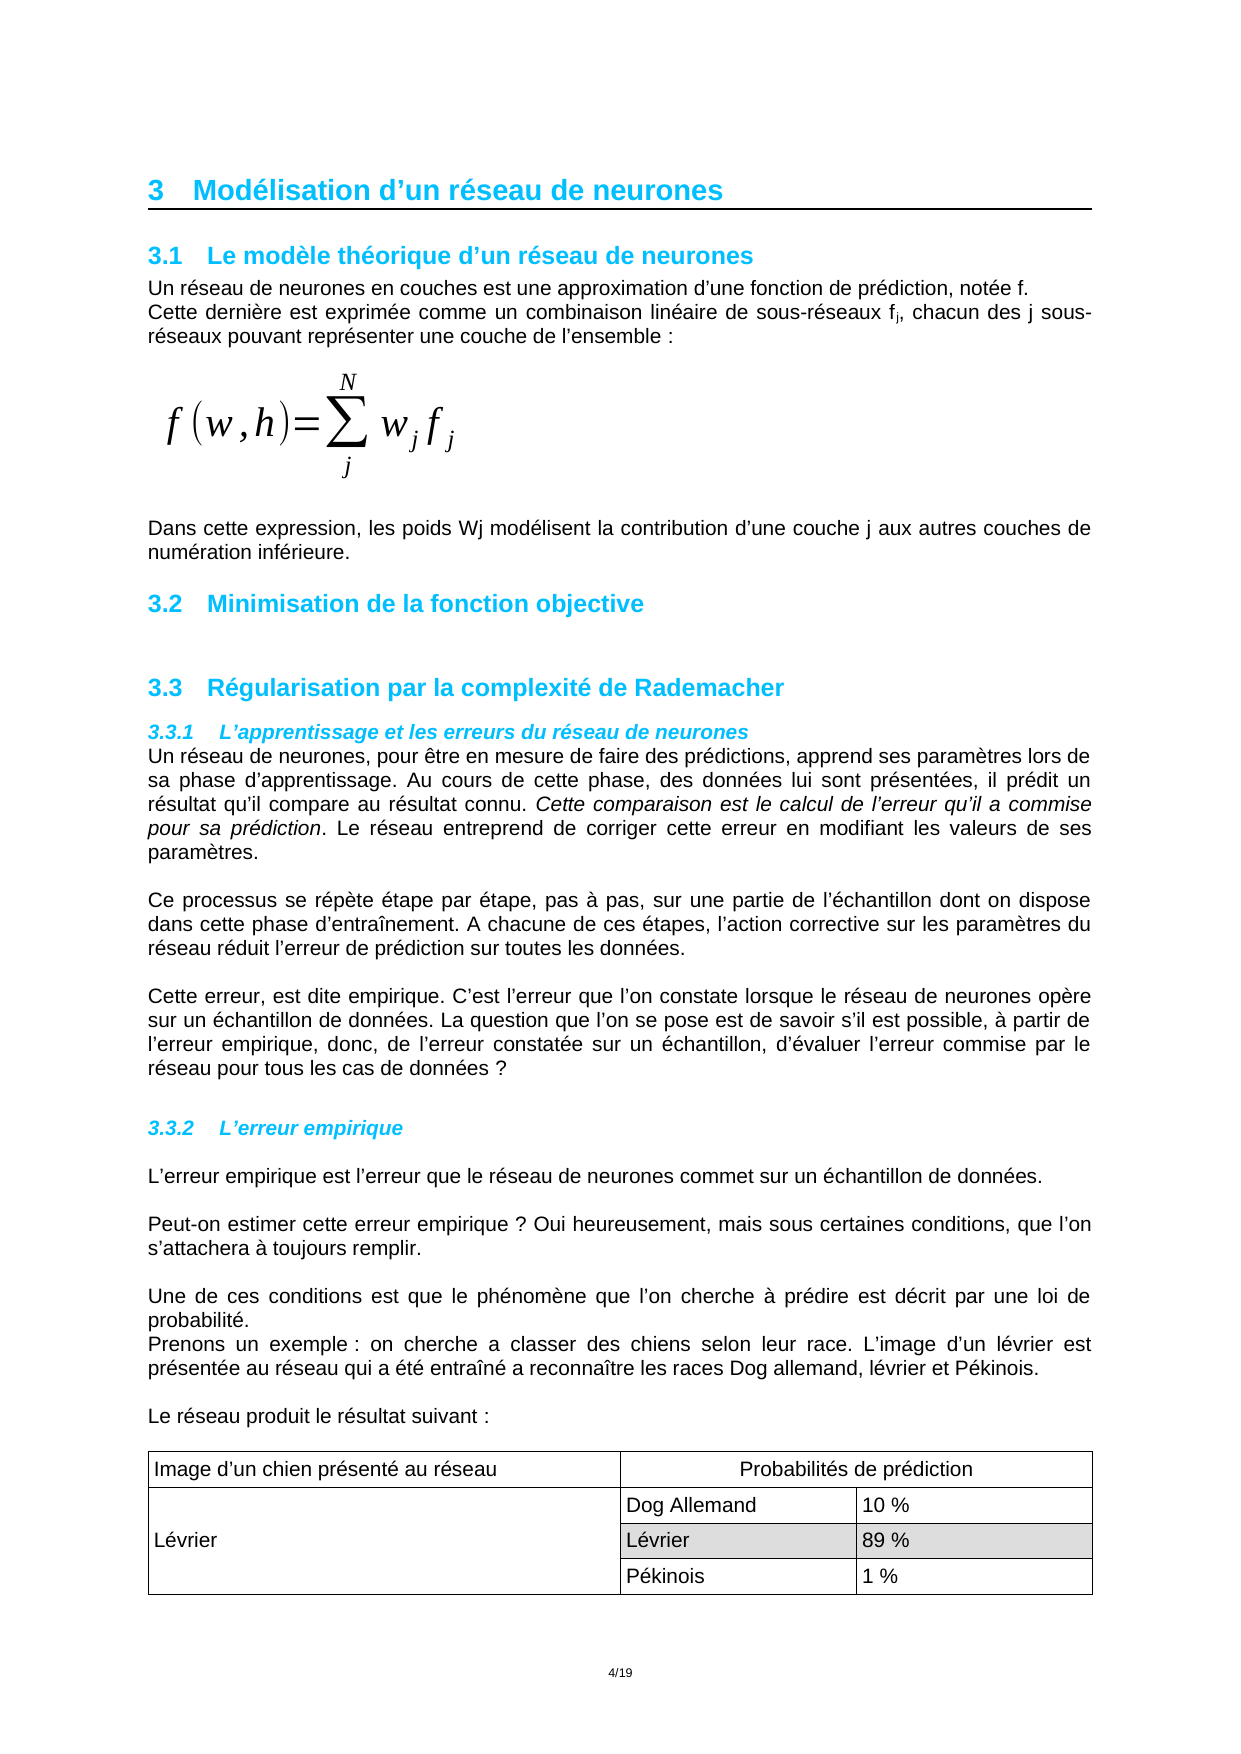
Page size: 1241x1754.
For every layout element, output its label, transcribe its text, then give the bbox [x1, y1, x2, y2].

text Cette erreur, est dite empirique. C’est l’erreur que l’on constate lorsque le réseau de neurones opère sur un échantillon de données. La question que l’on se pose est de savoir s’il est possible, à partir de l’erreur empirique, donc, de l’erreur constatée sur un échantillon, d’évaluer l’erreur commise par le réseau pour tous les cas de données ? [148, 984, 1092, 1079]
table_cell Lévrier [621, 1524, 856, 1558]
text Peut-on estimer cette erreur empirique ? Oui heureusement, mais sous certaines conditions, que l’on s’attachera à toujours remplir. [148, 1212, 1092, 1260]
table_cell 89 % [857, 1524, 1092, 1558]
subtitle Le modèle théorique d’un réseau de neurones [148, 241, 1092, 270]
table_cell Dog Allemand [621, 1488, 856, 1522]
subtitle Minimisation de la fonction objective [148, 589, 1092, 617]
table_cell Lévrier [149, 1488, 620, 1593]
subtitle L’apprentissage et les erreurs du réseau de neurones [148, 720, 1092, 744]
table_cell 10 % [857, 1488, 1092, 1522]
text Prenons un exemple : on cherche a classer des chiens selon leur race. L’image d’un lévrier est présentée au réseau qui a été entraîné a reconnaître les races Dog allemand, lévrier et Pékinois. [148, 1332, 1092, 1379]
text Un réseau de neurones, pour être en mesure de faire des prédictions, apprend ses paramètres lors de sa phase d’apprentissage. Au cours de cette phase, des données lui sont présentées, il prédit un résultat qu’il compare au résultat connu. Cette comparaison est le calcul de l’erreur qu’il a commise pour sa prédiction. Le réseau entreprend de corriger cette erreur en modifiant les valeurs de ses paramètres. [148, 744, 1092, 864]
table_cell 1 % [857, 1559, 1092, 1593]
text Le réseau produit le résultat suivant : [148, 1403, 1092, 1427]
table_header Probabilités de prédiction [621, 1452, 1092, 1487]
subtitle L’erreur empirique [148, 1116, 1092, 1140]
text Cette dernière est exprimée comme un combinaison linéaire de sous-réseaux fj, chacun des j sous-réseaux pouvant représenter une couche de l’ensemble : [148, 300, 1092, 348]
text Dans cette expression, les poids Wj modélisent la contribution d’une couche j aux autres couches de numération inférieure. [148, 516, 1092, 564]
text Un réseau de neurones en couches est une approximation d’une fonction de prédiction, notée f. [148, 276, 1092, 300]
subtitle Régularisation par la complexité de Rademacher [148, 673, 1092, 701]
text Ce processus se répète étape par étape, pas à pas, sur une partie de l’échantillon dont on dispose dans cette phase d’entraînement. A chacune de ces étapes, l’action corrective sur les paramètres du réseau réduit l’erreur de prédiction sur toutes les données. [148, 888, 1092, 960]
table_cell Pékinois [621, 1559, 856, 1593]
table_header Image d’un chien présenté au réseau [149, 1452, 620, 1487]
text Une de ces conditions est que le phénomène que l’on cherche à prédire est décrit par une loi de probabilité. [148, 1284, 1092, 1332]
text L’erreur empirique est l’erreur que le réseau de neurones commet sur un échantillon de données. [148, 1164, 1092, 1188]
subtitle Modélisation d’un réseau de neurones [148, 173, 1092, 208]
